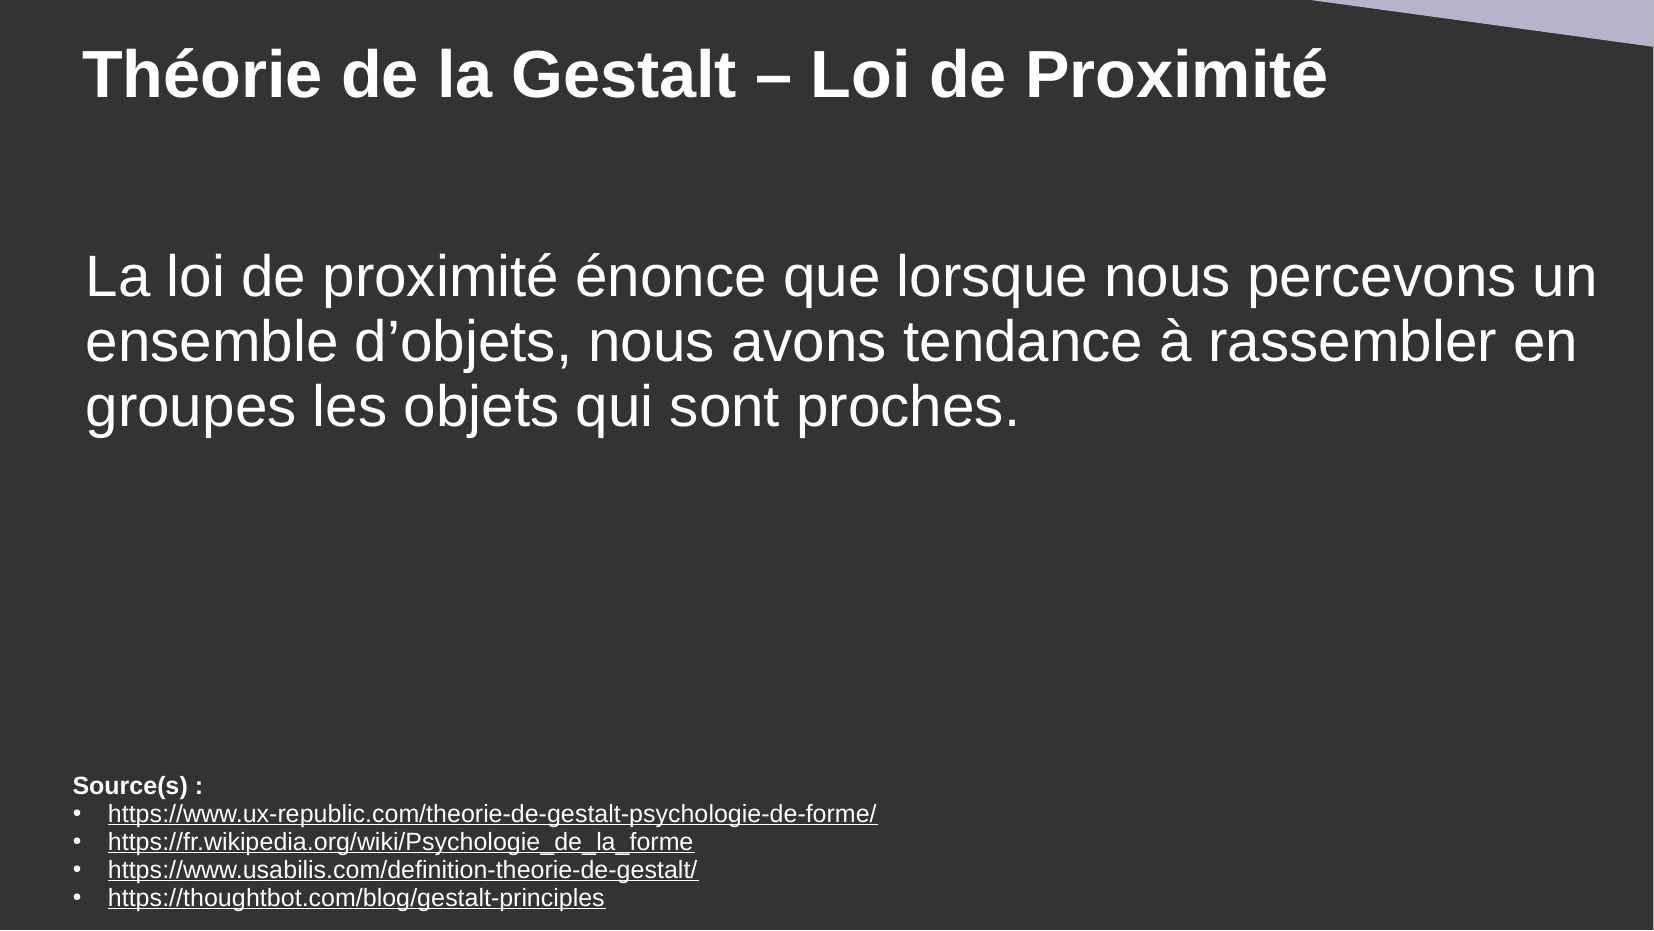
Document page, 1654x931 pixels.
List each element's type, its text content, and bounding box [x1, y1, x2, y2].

text_box [1310, 0, 1654, 47]
text_box La loi de proximité énonce que lorsque nous percevons un ensemble d’objets, nous avons tendance à rassembler en groupes les objets qui sont proches. [70, 236, 1619, 449]
text_box Source(s) : https://www.ux-republic.com/theorie-de-gestalt-psychologie-de-forme/ https://fr.wikipedia.org/wiki/Psychologie_de_la_forme https://www.usabilis.com/definition-theorie-de-gestalt/ https://thoughtbot.com/blog/gestalt-principles [57, 764, 1543, 919]
title Théorie de la Gestalt – Loi de Proximité [82, 37, 1571, 114]
